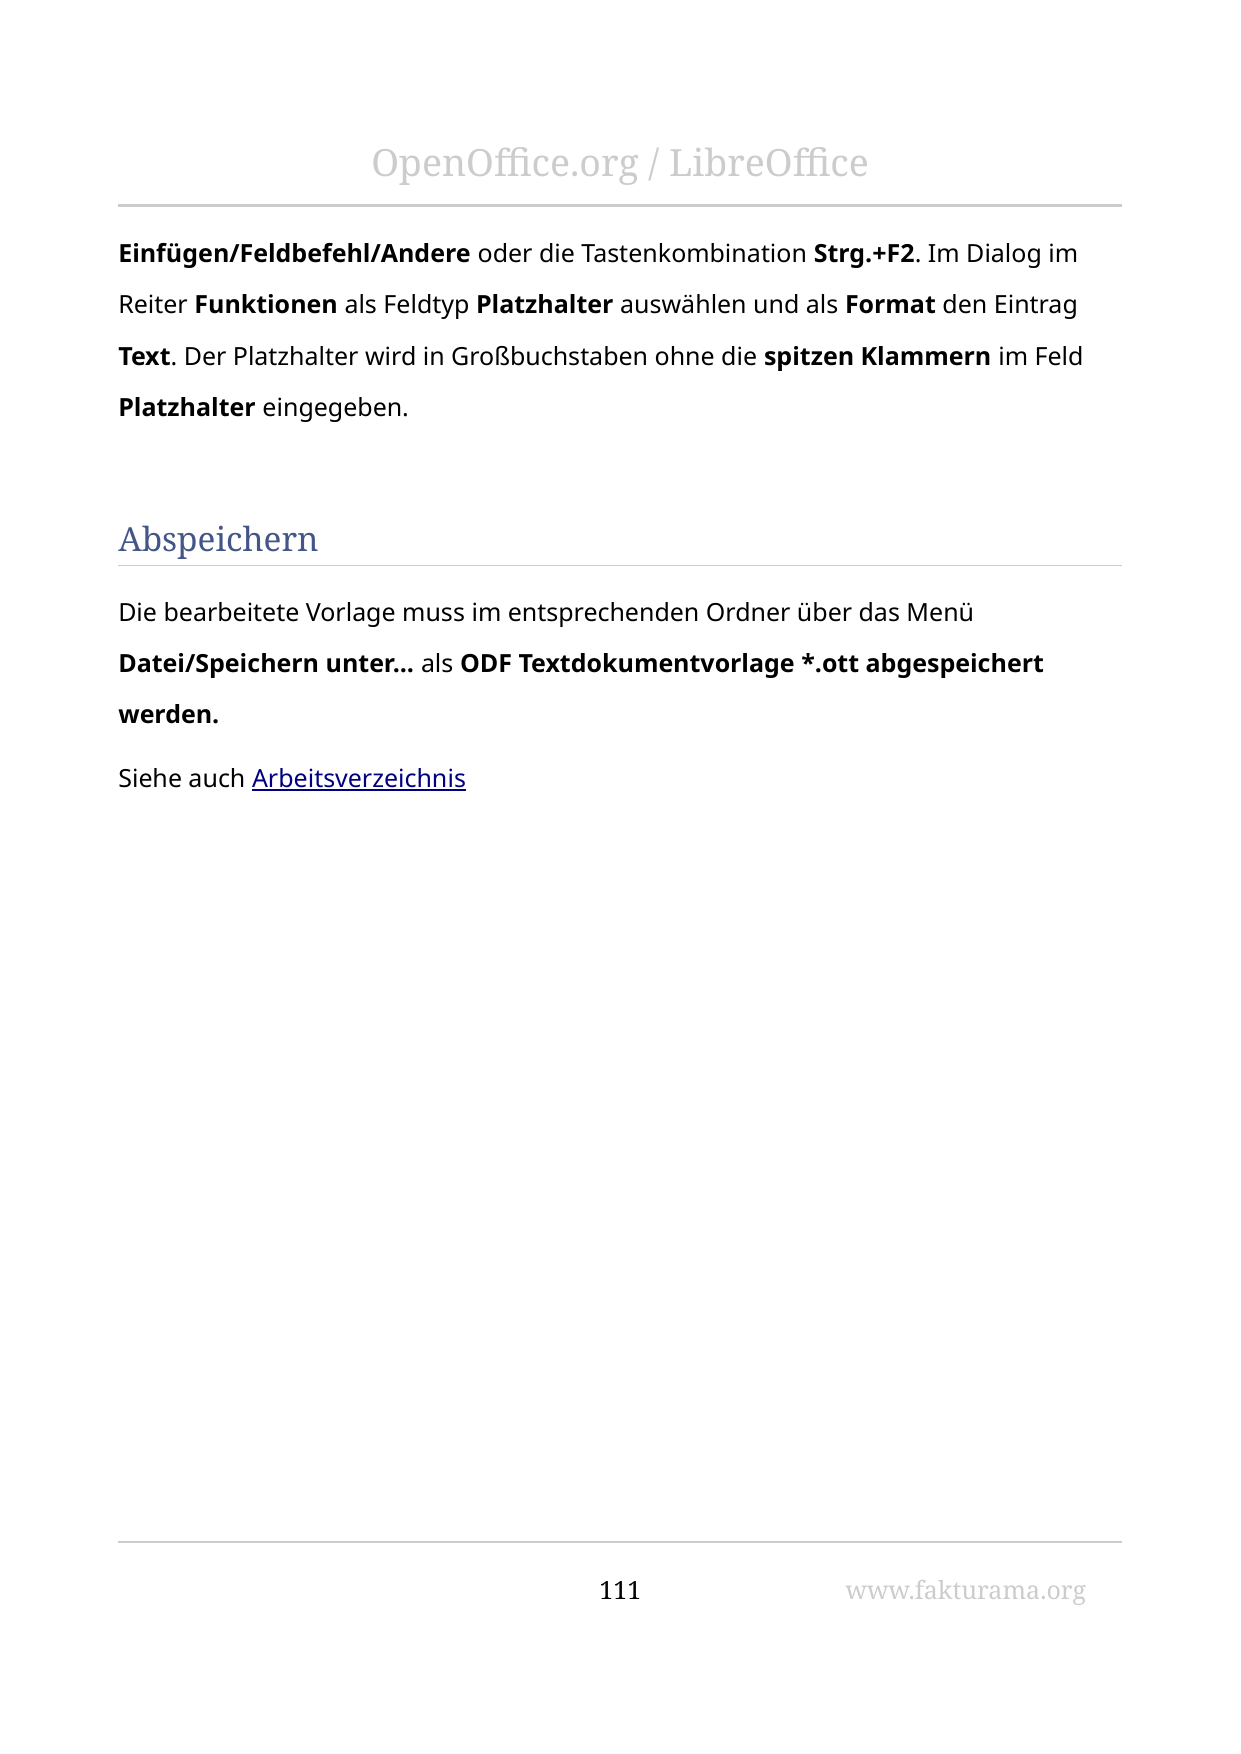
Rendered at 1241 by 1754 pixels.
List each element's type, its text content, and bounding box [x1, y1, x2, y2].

subtitle Abspeichern [118, 515, 1122, 565]
text Siehe auch Arbeitsverzeichnis [118, 761, 1122, 795]
text Einfügen/Feldbefehl/Andere oder die Tastenkombination Strg.+F2. Im Dialog im Reiter Funktionen als Feldtyp Platzhalter auswählen und als Format den Eintrag Text. Der Platzhalter wird in Großbuchstaben ohne die spitzen Klammern im Feld Platzhalter eingegeben. [118, 236, 1122, 423]
text Die bearbeitete Vorlage muss im entsprechenden Ordner über das Menü Datei/Speichern unter... als ODF Textdokumentvorlage *.ott abgespeichert werden. [118, 595, 1122, 731]
